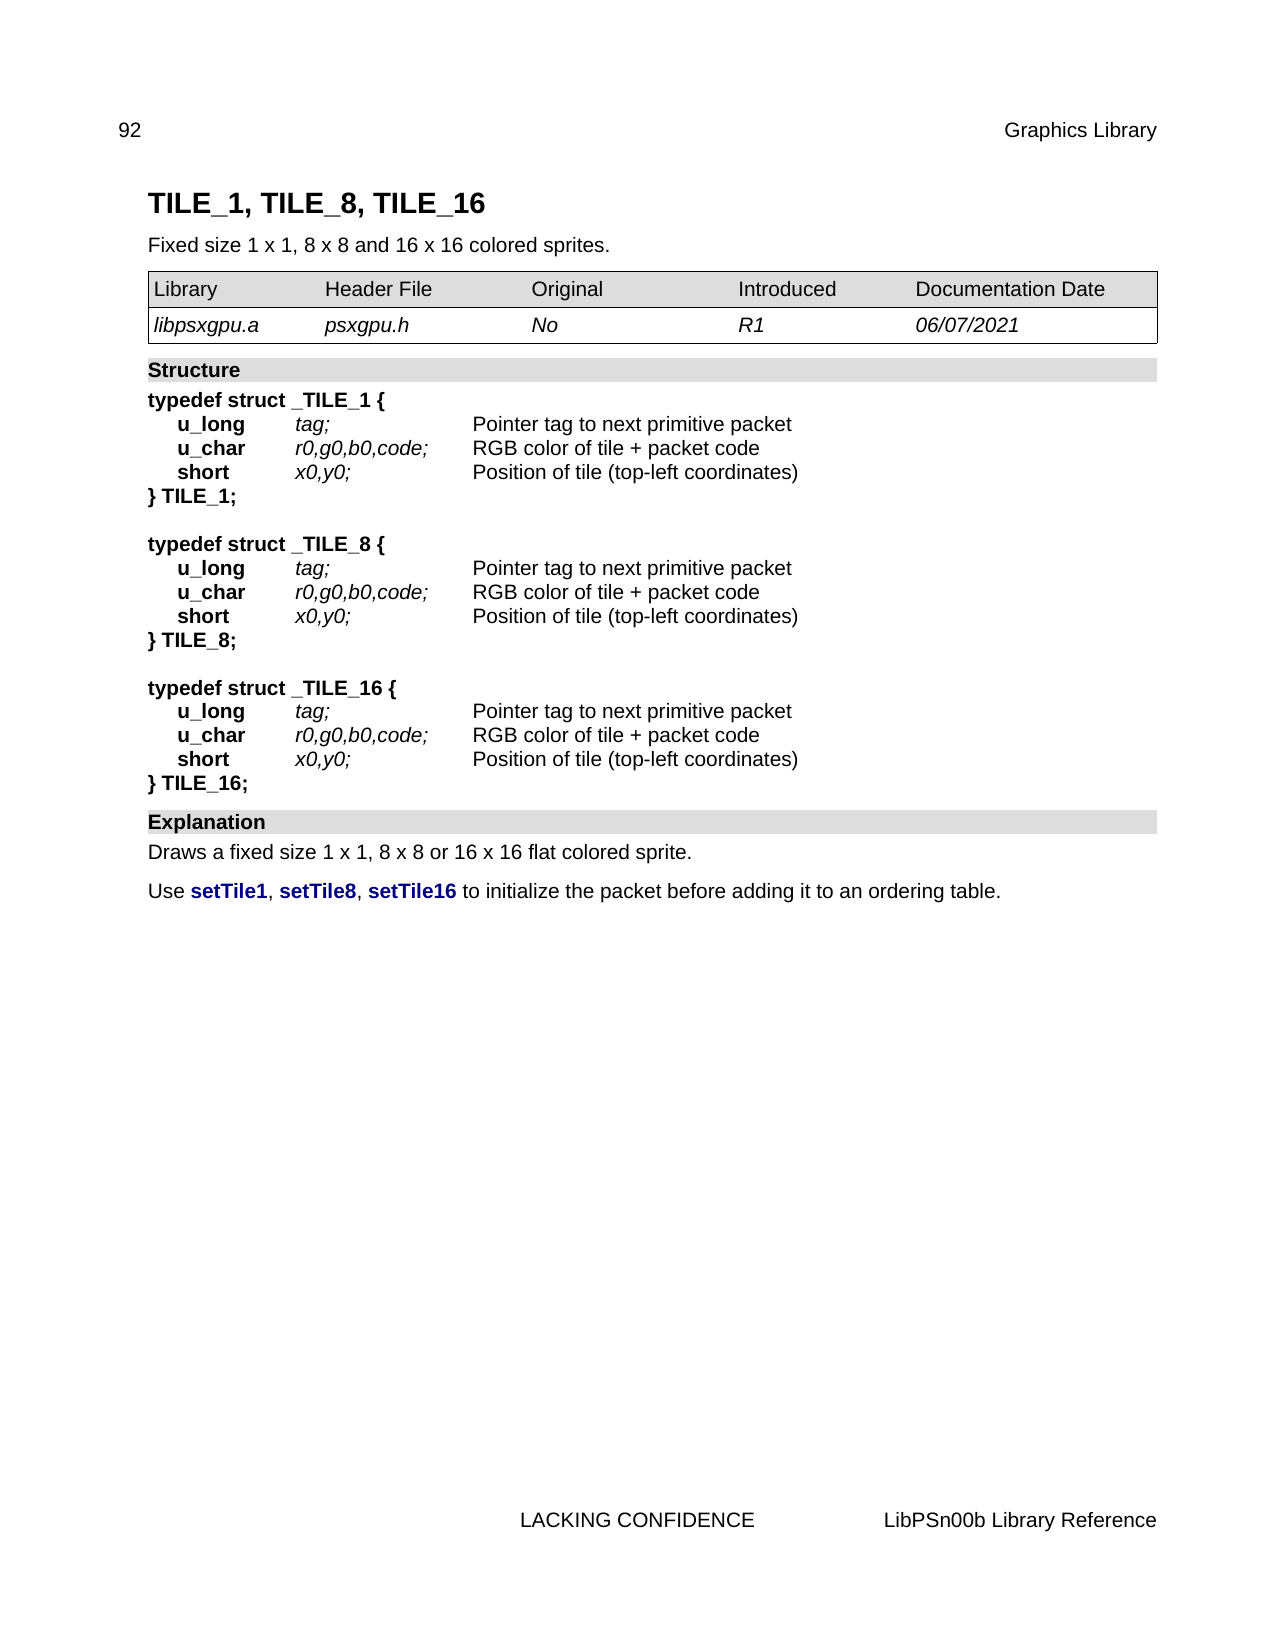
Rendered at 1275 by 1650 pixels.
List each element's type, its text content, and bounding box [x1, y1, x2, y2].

text } TILE_1; [148, 484, 1157, 508]
text u_char r0,g0,b0,code; RGB color of tile + packet code [148, 579, 1157, 603]
text Fixed size 1 x 1, 8 x 8 and 16 x 16 colored sprites. [148, 232, 1157, 256]
subtitle Structure [148, 358, 1157, 382]
text } TILE_16; [148, 771, 1157, 795]
text libpsxgpu.a psxgpu.h No R1 06/07/2021 [149, 308, 1157, 343]
text typedef struct _TILE_16 { [148, 675, 1157, 699]
text } TILE_8; [148, 627, 1157, 651]
text typedef struct _TILE_8 { [148, 532, 1157, 556]
text u_long tag; Pointer tag to next primitive packet [148, 699, 1157, 723]
subtitle TILE_1, TILE_8, TILE_16 [148, 186, 1157, 220]
subtitle Explanation [148, 810, 1157, 834]
text u_char r0,g0,b0,code; RGB color of tile + packet code [148, 436, 1157, 460]
text Draws a fixed size 1 x 1, 8 x 8 or 16 x 16 flat colored sprite. [148, 840, 1157, 864]
text Use setTile1, setTile8, setTile16 to initialize the packet before adding it to an ordering table. [148, 879, 1157, 903]
text u_char r0,g0,b0,code; RGB color of tile + packet code [148, 723, 1157, 747]
text short x0,y0; Position of tile (top-left coordinates) [148, 603, 1157, 627]
text typedef struct _TILE_1 { [148, 388, 1157, 412]
text short x0,y0; Position of tile (top-left coordinates) [148, 460, 1157, 484]
text Library Header File Original Introduced Documentation Date [149, 272, 1157, 307]
text u_long tag; Pointer tag to next primitive packet [148, 556, 1157, 579]
text short x0,y0; Position of tile (top-left coordinates) [148, 747, 1157, 771]
text u_long tag; Pointer tag to next primitive packet [148, 412, 1157, 436]
